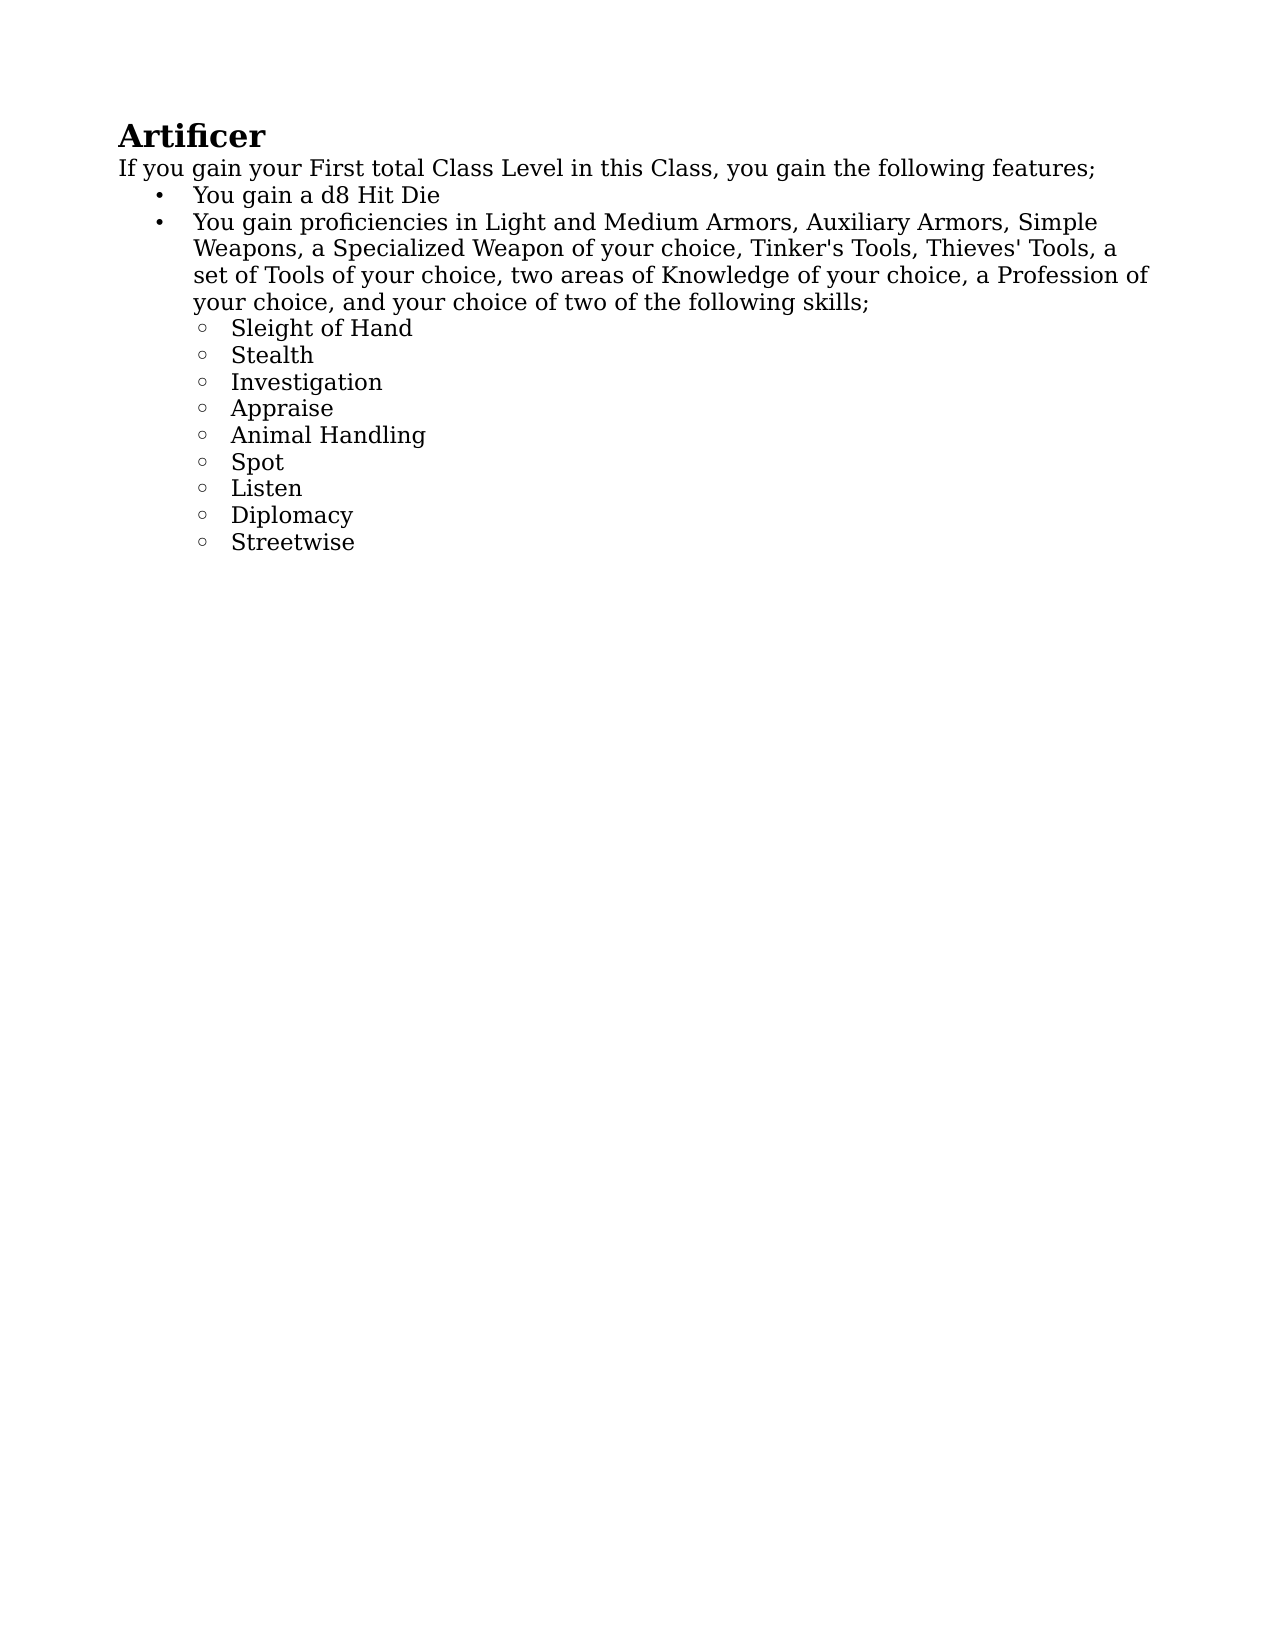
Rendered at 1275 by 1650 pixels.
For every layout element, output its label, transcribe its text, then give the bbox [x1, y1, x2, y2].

list Diplomacy [193, 502, 1157, 529]
list Investigation [193, 369, 1157, 395]
text Artificer [118, 118, 1157, 155]
list You gain proficiencies in Light and Medium Armors, Auxiliary Armors, Simple Weapons, a Specialized Weapon of your choice, Tinker's Tools, Thieves' Tools, a set of Tools of your choice, two areas of Knowledge of your choice, a Profession of your choice, and your choice of two of the following skills; [156, 209, 1157, 315]
list Listen [193, 475, 1157, 502]
list Spot [193, 449, 1157, 475]
list Sleight of Hand [193, 315, 1157, 342]
text If you gain your First total Class Level in this Class, you gain the following features; [118, 155, 1157, 182]
list Stealth [193, 342, 1157, 369]
list You gain a d8 Hit Die [156, 182, 1157, 209]
list Streetwise [193, 529, 1157, 555]
list Animal Handling [193, 422, 1157, 449]
list Appraise [193, 395, 1157, 422]
